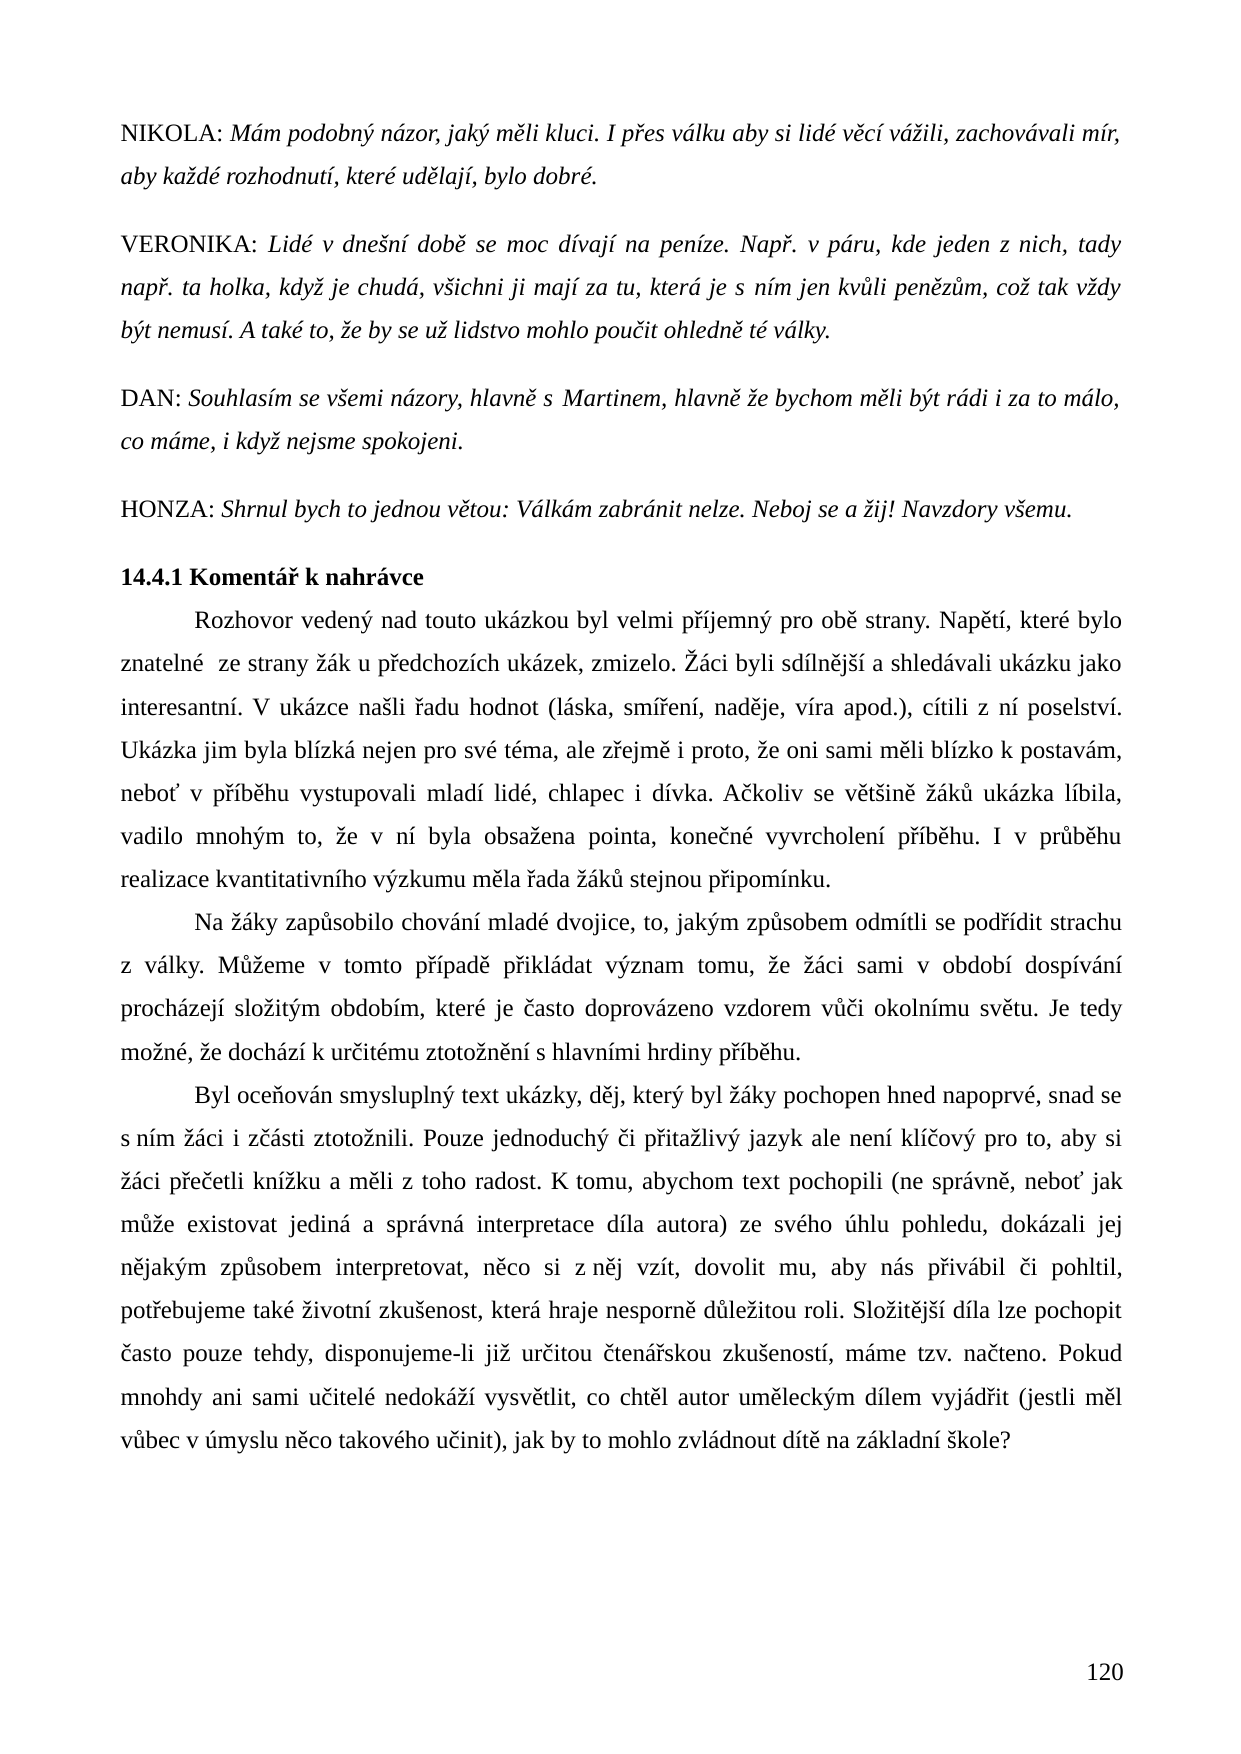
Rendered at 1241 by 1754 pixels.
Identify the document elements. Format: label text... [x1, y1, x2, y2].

text Na žáky zapůsobilo chování mladé dvojice, to, jakým způsobem odmítli se podřídit strachu z války. Můžeme v tomto případě přikládat význam tomu, že žáci sami v období dospívání procházejí složitým obdobím, které je často doprovázeno vzdorem vůči okolnímu světu. Je tedy možné, že dochází k určitému ztotožnění s hlavními hrdiny příběhu. [120, 907, 1123, 1065]
subtitle 14.4.1 Komentář k nahrávce [120, 562, 1123, 591]
text HONZA: Shrnul bych to jednou větou: Válkám zabránit nelze. Neboj se a žij! Navzdory všemu. [120, 494, 1123, 523]
text Rozhovor vedený nad touto ukázkou byl velmi příjemný pro obě strany. Napětí, které bylo znatelné ze strany žák u předchozích ukázek, zmizelo. Žáci byli sdílnější a shledávali ukázku jako interesantní. V ukázce našli řadu hodnot (láska, smíření, naděje, víra apod.), cítili z ní poselství. Ukázka jim byla blízká nejen pro své téma, ale zřejmě i proto, že oni sami měli blízko k postavám, neboť v příběhu vystupovali mladí lidé, chlapec i dívka. Ačkoliv se většině žáků ukázka líbila, vadilo mnohým to, že v ní byla obsažena pointa, konečné vyvrcholení příběhu. I v průběhu realizace kvantitativního výzkumu měla řada žáků stejnou připomínku. [120, 605, 1123, 893]
text Byl oceňován smysluplný text ukázky, děj, který byl žáky pochopen hned napoprvé, snad se s ním žáci i zčásti ztotožnili. Pouze jednoduchý či přitažlivý jazyk ale není klíčový pro to, aby si žáci přečetli knížku a měli z toho radost. K tomu, abychom text pochopili (ne správně, neboť jak může existovat jediná a správná interpretace díla autora) ze svého úhlu pohledu, dokázali jej nějakým způsobem interpretovat, něco si z něj vzít, dovolit mu, aby nás přivábil či pohltil, potřebujeme také životní zkušenost, která hraje nesporně důležitou roli. Složitější díla lze pochopit často pouze tehdy, disponujeme-li již určitou čtenářskou zkušeností, máme tzv. načteno. Pokud mnohdy ani sami učitelé nedokáží vysvětlit, co chtěl autor uměleckým dílem vyjádřit (jestli měl vůbec v úmyslu něco takového učinit), jak by to mohlo zvládnout dítě na základní škole? [120, 1080, 1123, 1453]
text DAN: Souhlasím se všemi názory, hlavně s Martinem, hlavně že bychom měli být rádi i za to málo, co máme, i když nejsme spokojeni. [120, 383, 1123, 455]
text VERONIKA: Lidé v dnešní době se moc dívají na peníze. Např. v páru, kde jeden z nich, tady např. ta holka, když je chudá, všichni ji mají za tu, která je s ním jen kvůli penězům, což tak vždy být nemusí. A také to, že by se už lidstvo mohlo poučit ohledně té války. [120, 229, 1123, 344]
text NIKOLA: Mám podobný názor, jaký měli kluci. I přes válku aby si lidé věcí vážili, zachovávali mír, aby každé rozhodnutí, které udělají, bylo dobré. [120, 118, 1123, 190]
